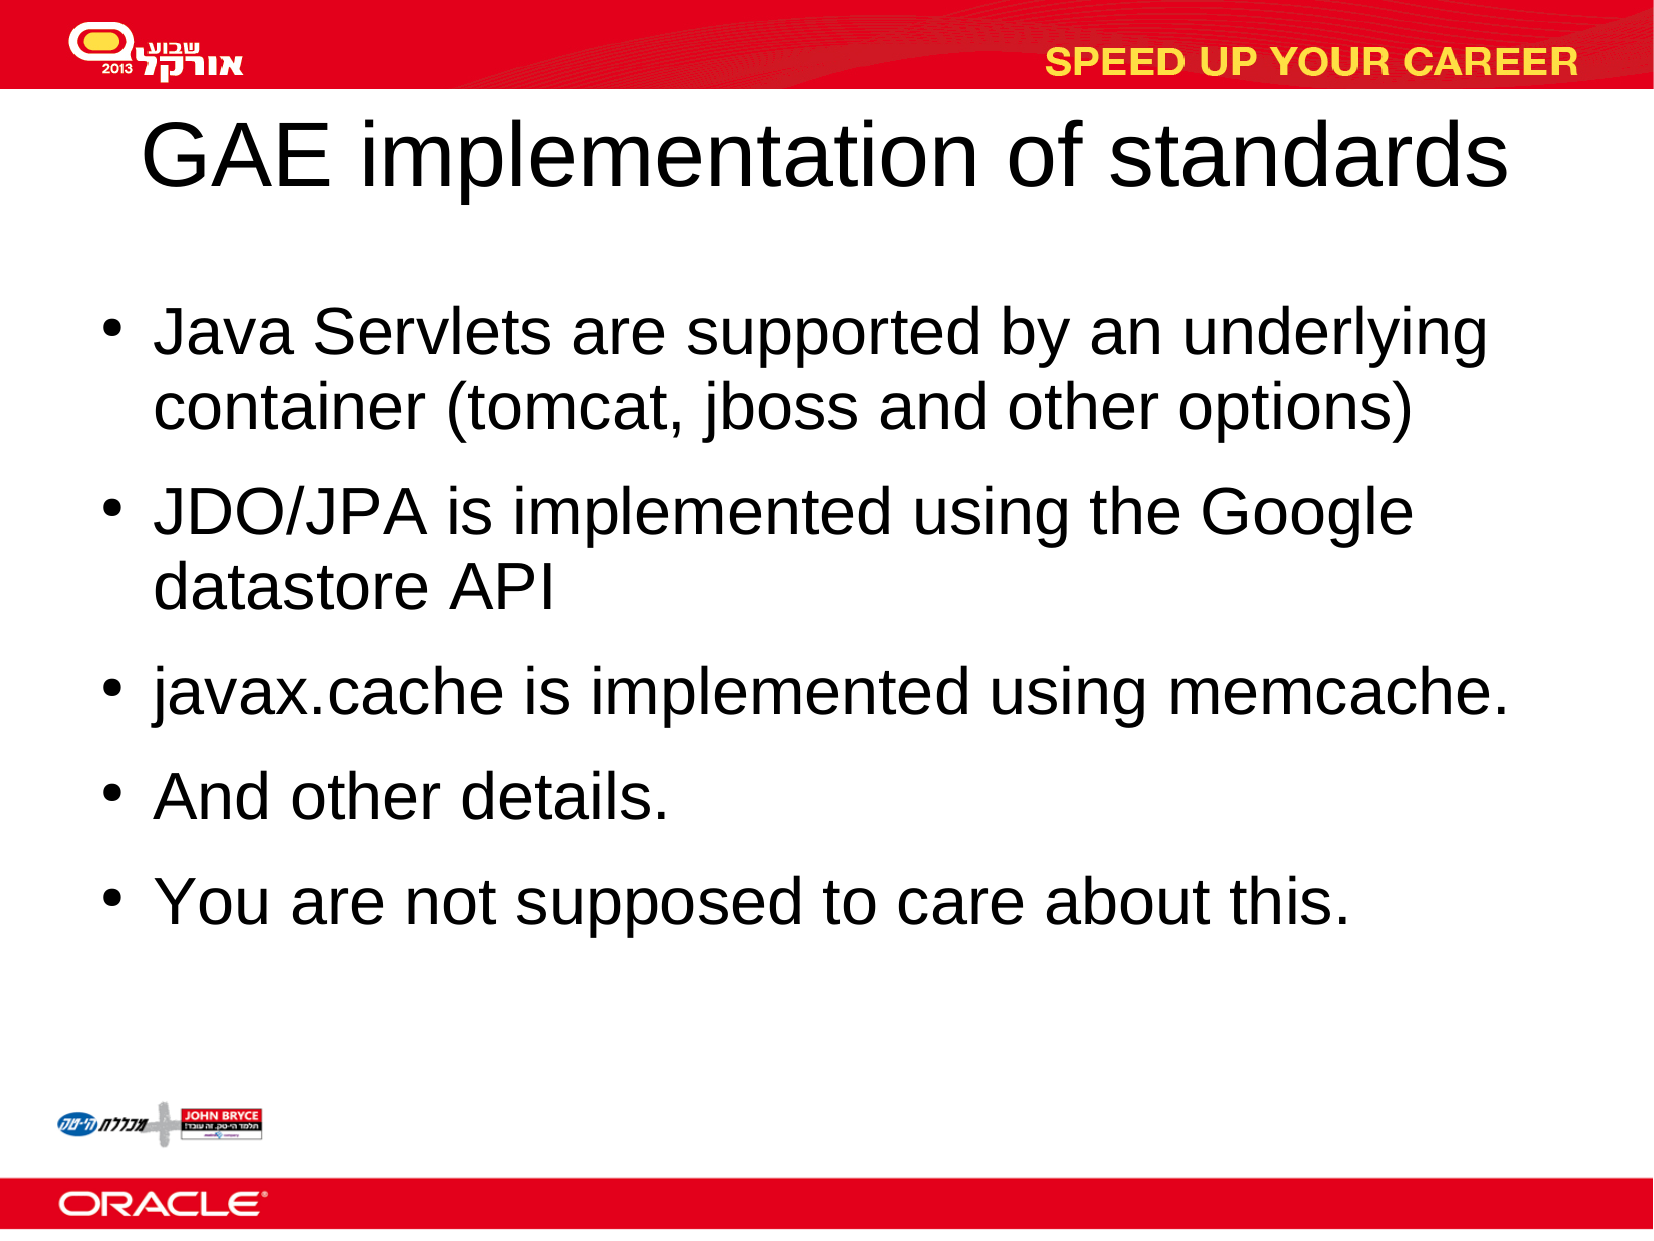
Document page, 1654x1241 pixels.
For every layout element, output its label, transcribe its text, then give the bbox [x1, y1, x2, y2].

picture [0, 0, 1654, 89]
title GAE implementation of standards [82, 49, 1571, 257]
list Java Servlets are supported by an underlying container (tomcat, jboss and other options) JDO/JPA is implemented using the Google datastore API javax.cache is implemented using memcache. And other details. You are not supposed to care about this. [82, 290, 1538, 1010]
picture [0, 1087, 1653, 1240]
